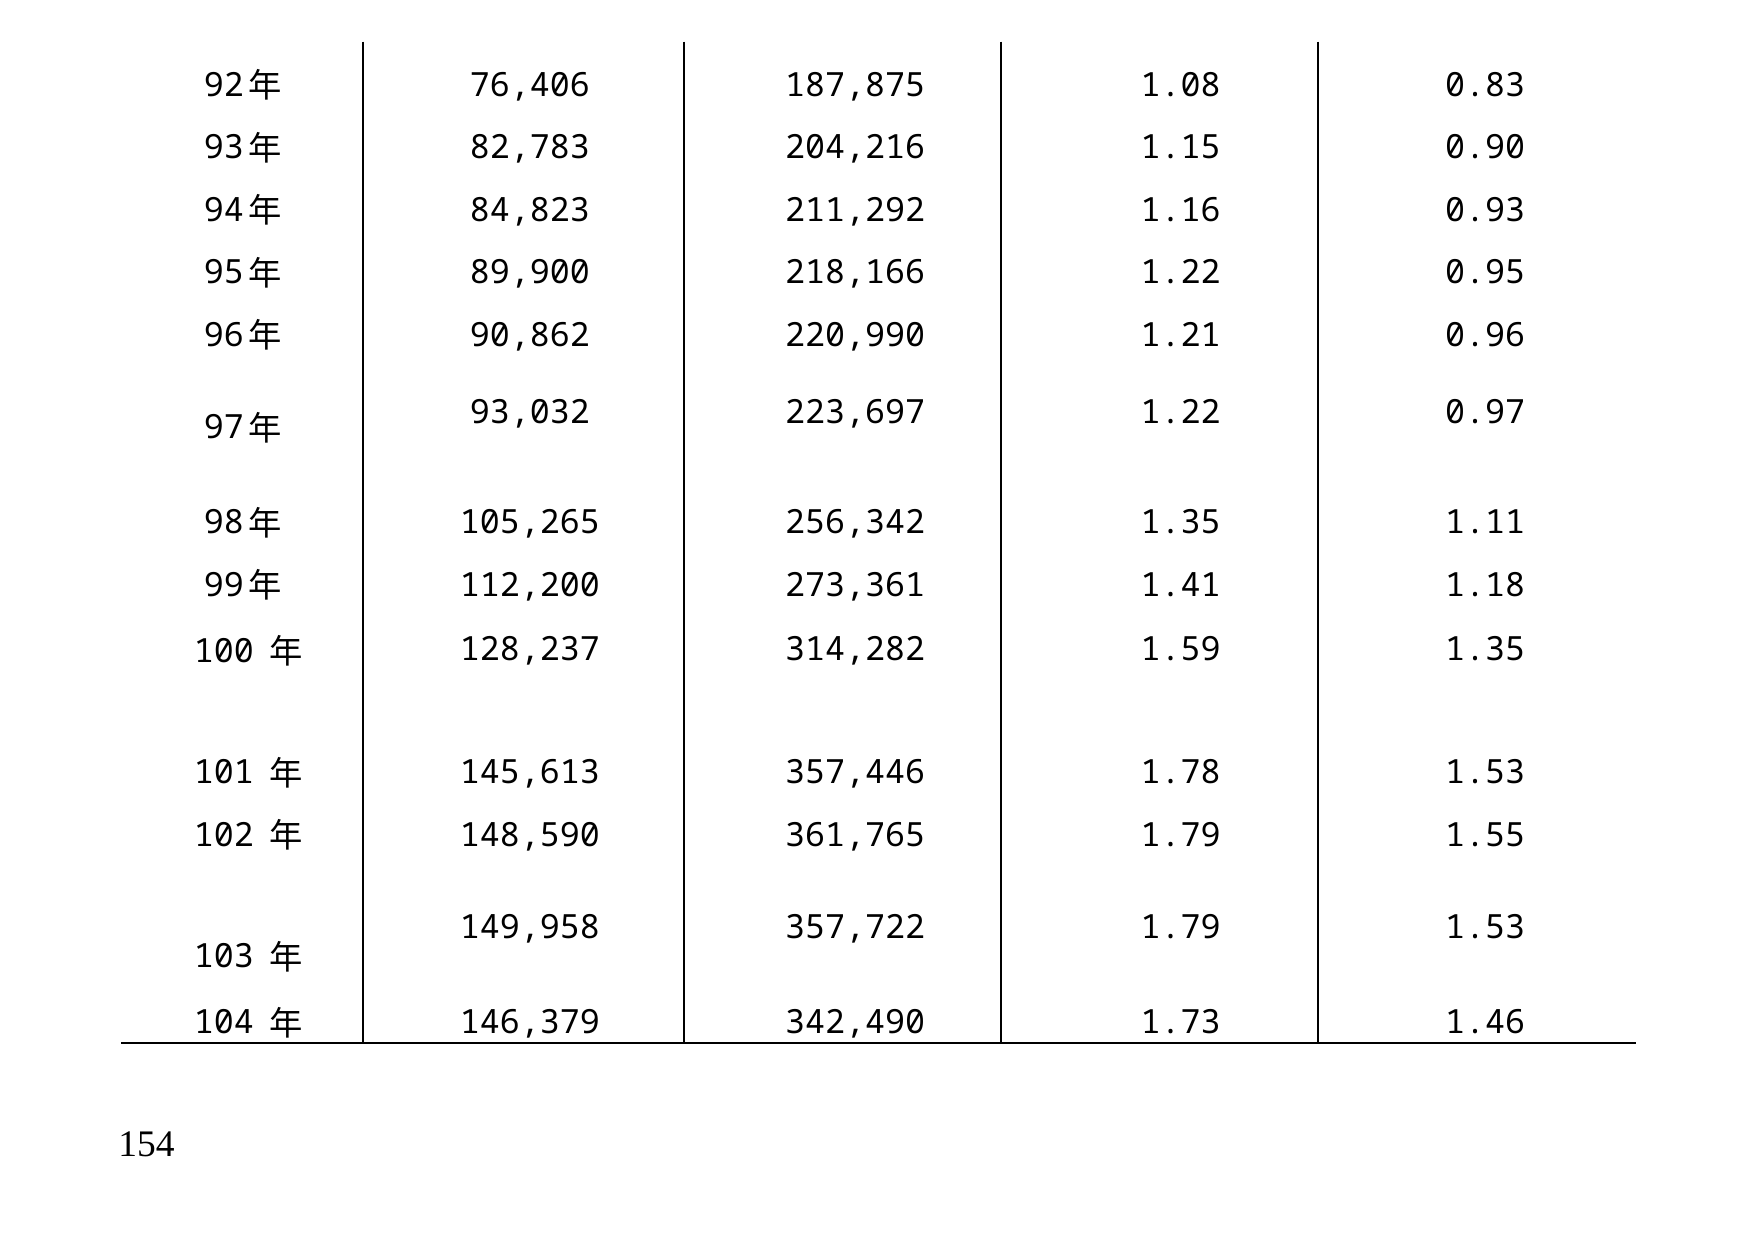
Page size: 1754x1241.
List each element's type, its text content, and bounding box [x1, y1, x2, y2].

table_cell 220,990 [685, 292, 1000, 354]
table_cell 98年 [121, 446, 362, 542]
table_cell 1.08 [1002, 42, 1317, 104]
table_cell 204,216 [685, 104, 1000, 167]
table_cell 342,490 [685, 976, 1000, 1042]
table_cell 89,900 [364, 229, 683, 292]
table_cell 1.21 [1002, 292, 1317, 354]
table_cell 102年 [121, 792, 362, 854]
table_cell 218,166 [685, 229, 1000, 292]
table_cell 357,446 [685, 670, 1000, 792]
table_cell 93,032 [364, 354, 683, 446]
table_cell 99年 [121, 542, 362, 604]
table_cell 103年 [121, 854, 362, 976]
table_cell 0.90 [1319, 104, 1636, 167]
table_cell 1.79 [1002, 792, 1317, 854]
table_cell 128,237 [364, 604, 683, 670]
table_cell 92年 [121, 42, 362, 104]
table_cell 1.55 [1319, 792, 1636, 854]
table_cell 0.97 [1319, 354, 1636, 446]
table_cell 1.15 [1002, 104, 1317, 167]
table_cell 1.35 [1002, 446, 1317, 542]
table_cell 94年 [121, 167, 362, 229]
table_cell 76,406 [364, 42, 683, 104]
table_cell 0.95 [1319, 229, 1636, 292]
table_cell 1.53 [1319, 670, 1636, 792]
table_cell 1.73 [1002, 976, 1317, 1042]
table_cell 357,722 [685, 854, 1000, 976]
table_cell 1.22 [1002, 229, 1317, 292]
table_cell 1.79 [1002, 854, 1317, 976]
table_cell 96年 [121, 292, 362, 354]
table_cell 1.35 [1319, 604, 1636, 670]
table_cell 1.18 [1319, 542, 1636, 604]
table_cell 82,783 [364, 104, 683, 167]
table_cell 146,379 [364, 976, 683, 1042]
table_cell 84,823 [364, 167, 683, 229]
table_cell 273,361 [685, 542, 1000, 604]
table_cell 90,862 [364, 292, 683, 354]
table_cell 187,875 [685, 42, 1000, 104]
table_cell 1.46 [1319, 976, 1636, 1042]
table_cell 1.11 [1319, 446, 1636, 542]
table_cell 1.22 [1002, 354, 1317, 446]
table_cell 112,200 [364, 542, 683, 604]
table_cell 145,613 [364, 670, 683, 792]
table_cell 101年 [121, 670, 362, 792]
table_cell 97年 [121, 354, 362, 446]
table_cell 0.83 [1319, 42, 1636, 104]
table_cell 1.53 [1319, 854, 1636, 976]
table_cell 211,292 [685, 167, 1000, 229]
table_cell 93年 [121, 104, 362, 167]
table_cell 1.59 [1002, 604, 1317, 670]
table_cell 1.41 [1002, 542, 1317, 604]
table_cell 0.93 [1319, 167, 1636, 229]
table_cell 104年 [121, 976, 362, 1042]
table_cell 100年 [121, 604, 362, 670]
table_cell 105,265 [364, 446, 683, 542]
table_cell 1.16 [1002, 167, 1317, 229]
table_cell 256,342 [685, 446, 1000, 542]
table_cell 314,282 [685, 604, 1000, 670]
table_cell 223,697 [685, 354, 1000, 446]
table_cell 95年 [121, 229, 362, 292]
table_cell 1.78 [1002, 670, 1317, 792]
table_cell 149,958 [364, 854, 683, 976]
table_cell 361,765 [685, 792, 1000, 854]
table_cell 0.96 [1319, 292, 1636, 354]
table_cell 148,590 [364, 792, 683, 854]
